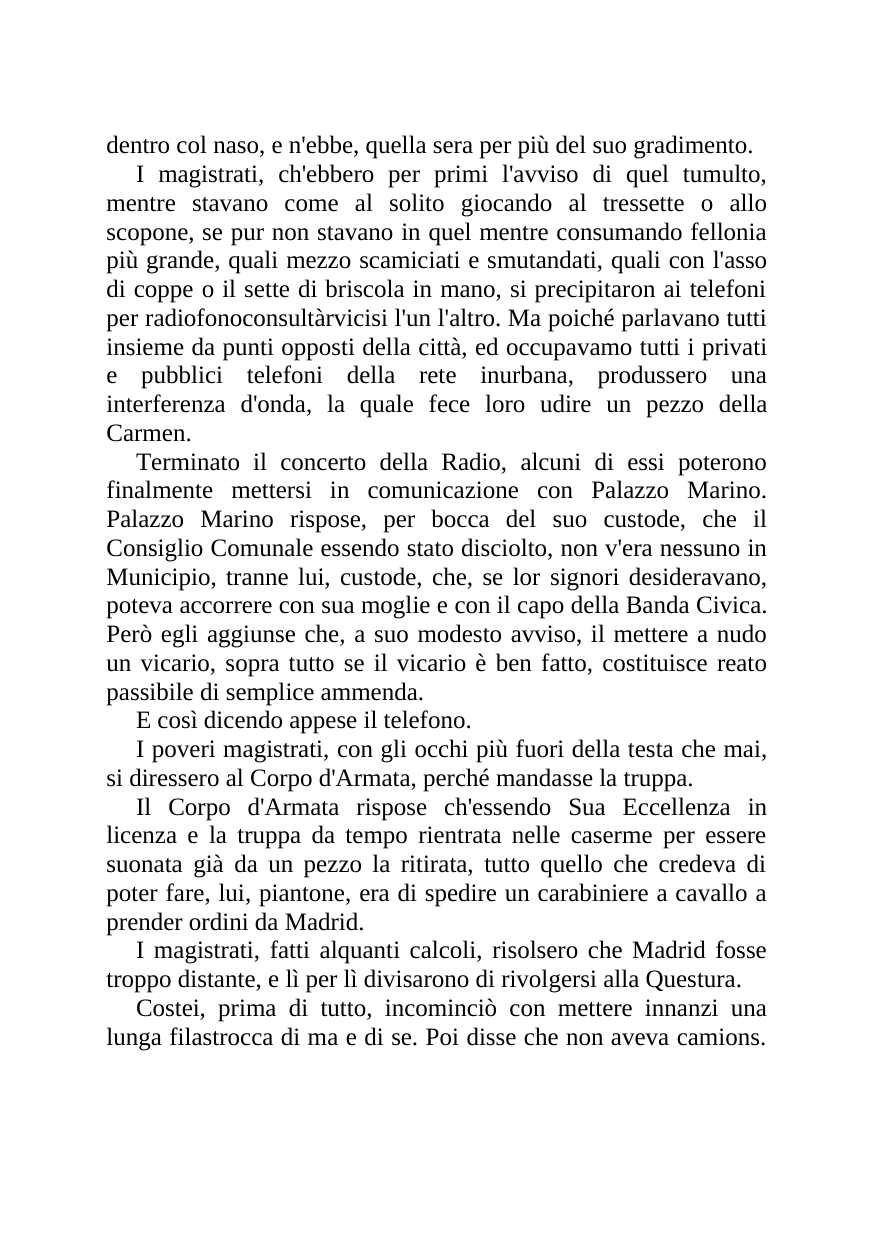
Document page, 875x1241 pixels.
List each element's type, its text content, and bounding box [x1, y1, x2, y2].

text Costei, prima di tutto, incominciò con mettere innanzi una lunga filastrocca di ma e di se. Poi disse che non aveva camions. [106, 993, 768, 1050]
text Il Corpo d'Armata rispose ch'essendo Sua Eccellenza in licenza e la truppa da tempo rientrata nelle caserme per essere suonata già da un pezzo la ritirata, tutto quello che credeva di poter fare, lui, piantone, era di spedire un carabiniere a cavallo a prender ordini da Madrid. [106, 792, 768, 935]
text I magistrati, ch'ebbero per primi l'avviso di quel tumulto, mentre stavano come al solito giocando al tressette o allo scopone, se pur non stavano in quel mentre consumando fellonia più grande, quali mezzo scamiciati e smutandati, quali con l'asso di coppe o il sette di briscola in mano, si precipitaron ai telefoni per radiofonoconsultàrvicisi l'un l'altro. Ma poiché parlavano tutti insieme da punti opposti della città, ed occupavamo tutti i privati e pubblici telefoni della rete inurbana, produssero una interferenza d'onda, la quale fece loro udire un pezzo della Carmen. [106, 159, 768, 447]
text I magistrati, fatti alquanti calcoli, risolsero che Madrid fosse troppo distante, e lì per lì divisarono di rivolgersi alla Questura. [106, 935, 768, 993]
text I poveri magistrati, con gli occhi più fuori della testa che mai, si diressero al Corpo d'Armata, perché mandasse la truppa. [106, 734, 768, 792]
text Terminato il concerto della Radio, alcuni di essi poterono finalmente mettersi in comunicazione con Palazzo Marino. Palazzo Marino rispose, per bocca del suo custode, che il Consiglio Comunale essendo stato disciolto, non v'era nessuno in Municipio, tranne lui, custode, che, se lor signori desideravano, poteva accorrere con sua moglie e con il capo della Banda Civica. Però egli aggiunse che, a suo modesto avviso, il mettere a nudo un vicario, sopra tutto se il vicario è ben fatto, costituisce reato passibile di semplice ammenda. [106, 447, 768, 705]
text E così dicendo appese il telefono. [106, 705, 768, 734]
text dentro col naso, e n'ebbe, quella sera per più del suo gradimento. [106, 130, 768, 159]
